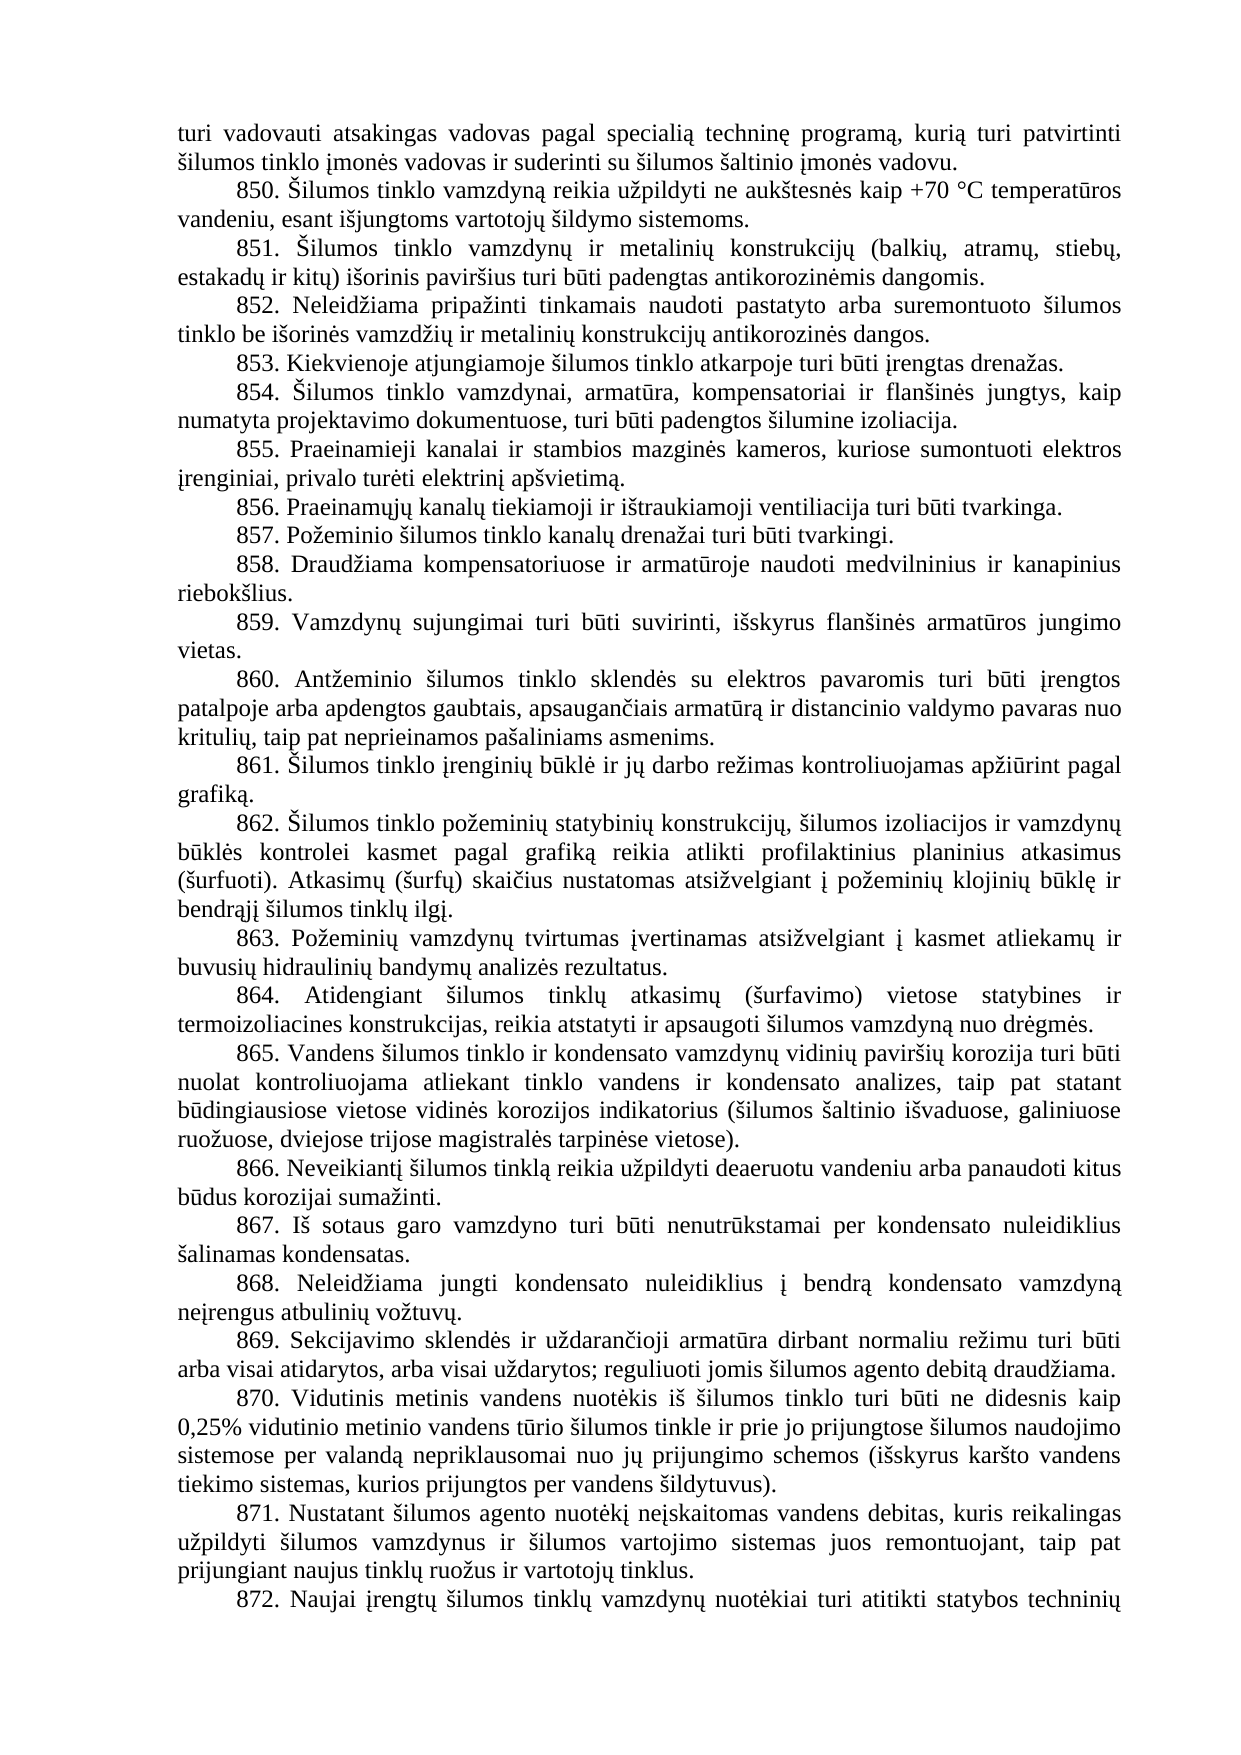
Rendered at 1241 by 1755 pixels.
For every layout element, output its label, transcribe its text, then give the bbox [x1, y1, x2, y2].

text 857. Požeminio šilumos tinklo kanalų drenažai turi būti tvarkingi. [177, 521, 1122, 549]
text 863. Požeminių vamzdynų tvirtumas įvertinamas atsižvelgiant į kasmet atliekamų ir buvusių hidraulinių bandymų analizės rezultatus. [177, 923, 1122, 981]
text 867. Iš sotaus garo vamzdyno turi būti nenutrūkstamai per kondensato nuleidiklius šalinamas kondensatas. [177, 1211, 1122, 1268]
text turi vadovauti atsakingas vadovas pagal specialią techninę programą, kurią turi patvirtinti šilumos tinklo įmonės vadovas ir suderinti su šilumos šaltinio įmonės vadovu. [177, 118, 1122, 176]
text 865. Vandens šilumos tinklo ir kondensato vamzdynų vidinių paviršių korozija turi būti nuolat kontroliuojama atliekant tinklo vandens ir kondensato analizes, taip pat statant būdingiausiose vietose vidinės korozijos indikatorius (šilumos šaltinio išvaduose, galiniuose ruožuose, dviejose trijose magistralės tarpinėse vietose). [177, 1038, 1122, 1153]
text 861. Šilumos tinklo įrenginių būklė ir jų darbo režimas kontroliuojamas apžiūrint pagal grafiką. [177, 751, 1122, 808]
text 855. Praeinamieji kanalai ir stambios mazginės kameros, kuriose sumontuoti elektros įrenginiai, privalo turėti elektrinį apšvietimą. [177, 434, 1122, 492]
text 859. Vamzdynų sujungimai turi būti suvirinti, išskyrus flanšinės armatūros jungimo vietas. [177, 607, 1122, 664]
text 869. Sekcijavimo sklendės ir uždarančioji armatūra dirbant normaliu režimu turi būti arba visai atidarytos, arba visai uždarytos; reguliuoti jomis šilumos agento debitą draudžiama. [177, 1326, 1122, 1383]
text 852. Neleidžiama pripažinti tinkamais naudoti pastatyto arba suremontuoto šilumos tinklo be išorinės vamzdžių ir metalinių konstrukcijų antikorozinės dangos. [177, 291, 1122, 348]
text 864. Atidengiant šilumos tinklų atkasimų (šurfavimo) vietose statybines ir termoizoliacines konstrukcijas, reikia atstatyti ir apsaugoti šilumos vamzdyną nuo drėgmės. [177, 981, 1122, 1038]
text 860. Antžeminio šilumos tinklo sklendės su elektros pavaromis turi būti įrengtos patalpoje arba apdengtos gaubtais, apsaugančiais armatūrą ir distancinio valdymo pavaras nuo kritulių, taip pat neprieinamos pašaliniams asmenims. [177, 664, 1122, 751]
text 868. Neleidžiama jungti kondensato nuleidiklius į bendrą kondensato vamzdyną neįrengus atbulinių vožtuvų. [177, 1268, 1122, 1326]
text 872. Naujai įrengtų šilumos tinklų vamzdynų nuotėkiai turi atitikti statybos techninių [177, 1584, 1122, 1613]
text 870. Vidutinis metinis vandens nuotėkis iš šilumos tinklo turi būti ne didesnis kaip 0,25% vidutinio metinio vandens tūrio šilumos tinkle ir prie jo prijungtose šilumos naudojimo sistemose per valandą nepriklausomai nuo jų prijungimo schemos (išskyrus karšto vandens tiekimo sistemas, kurios prijungtos per vandens šildytuvus). [177, 1383, 1122, 1498]
text 853. Kiekvienoje atjungiamoje šilumos tinklo atkarpoje turi būti įrengtas drenažas. [177, 348, 1122, 377]
text 862. Šilumos tinklo požeminių statybinių konstrukcijų, šilumos izoliacijos ir vamzdynų būklės kontrolei kasmet pagal grafiką reikia atlikti profilaktinius planinius atkasimus (šurfuoti). Atkasimų (šurfų) skaičius nustatomas atsižvelgiant į požeminių klojinių būklę ir bendrąjį šilumos tinklų ilgį. [177, 808, 1122, 923]
text 866. Neveikiantį šilumos tinklą reikia užpildyti deaeruotu vandeniu arba panaudoti kitus būdus korozijai sumažinti. [177, 1153, 1122, 1211]
text 858. Draudžiama kompensatoriuose ir armatūroje naudoti medvilninius ir kanapinius riebokšlius. [177, 549, 1122, 607]
text 851. Šilumos tinklo vamzdynų ir metalinių konstrukcijų (balkių, atramų, stiebų, estakadų ir kitų) išorinis paviršius turi būti padengtas antikorozinėmis dangomis. [177, 233, 1122, 291]
text 856. Praeinamųjų kanalų tiekiamoji ir ištraukiamoji ventiliacija turi būti tvarkinga. [177, 492, 1122, 521]
text 871. Nustatant šilumos agento nuotėkį neįskaitomas vandens debitas, kuris reikalingas užpildyti šilumos vamzdynus ir šilumos vartojimo sistemas juos remontuojant, taip pat prijungiant naujus tinklų ruožus ir vartotojų tinklus. [177, 1498, 1122, 1584]
text 850. Šilumos tinklo vamzdyną reikia užpildyti ne aukštesnės kaip +70 °C temperatūros vandeniu, esant išjungtoms vartotojų šildymo sistemoms. [177, 176, 1122, 233]
text 854. Šilumos tinklo vamzdynai, armatūra, kompensatoriai ir flanšinės jungtys, kaip numatyta projektavimo dokumentuose, turi būti padengtos šilumine izoliacija. [177, 377, 1122, 434]
